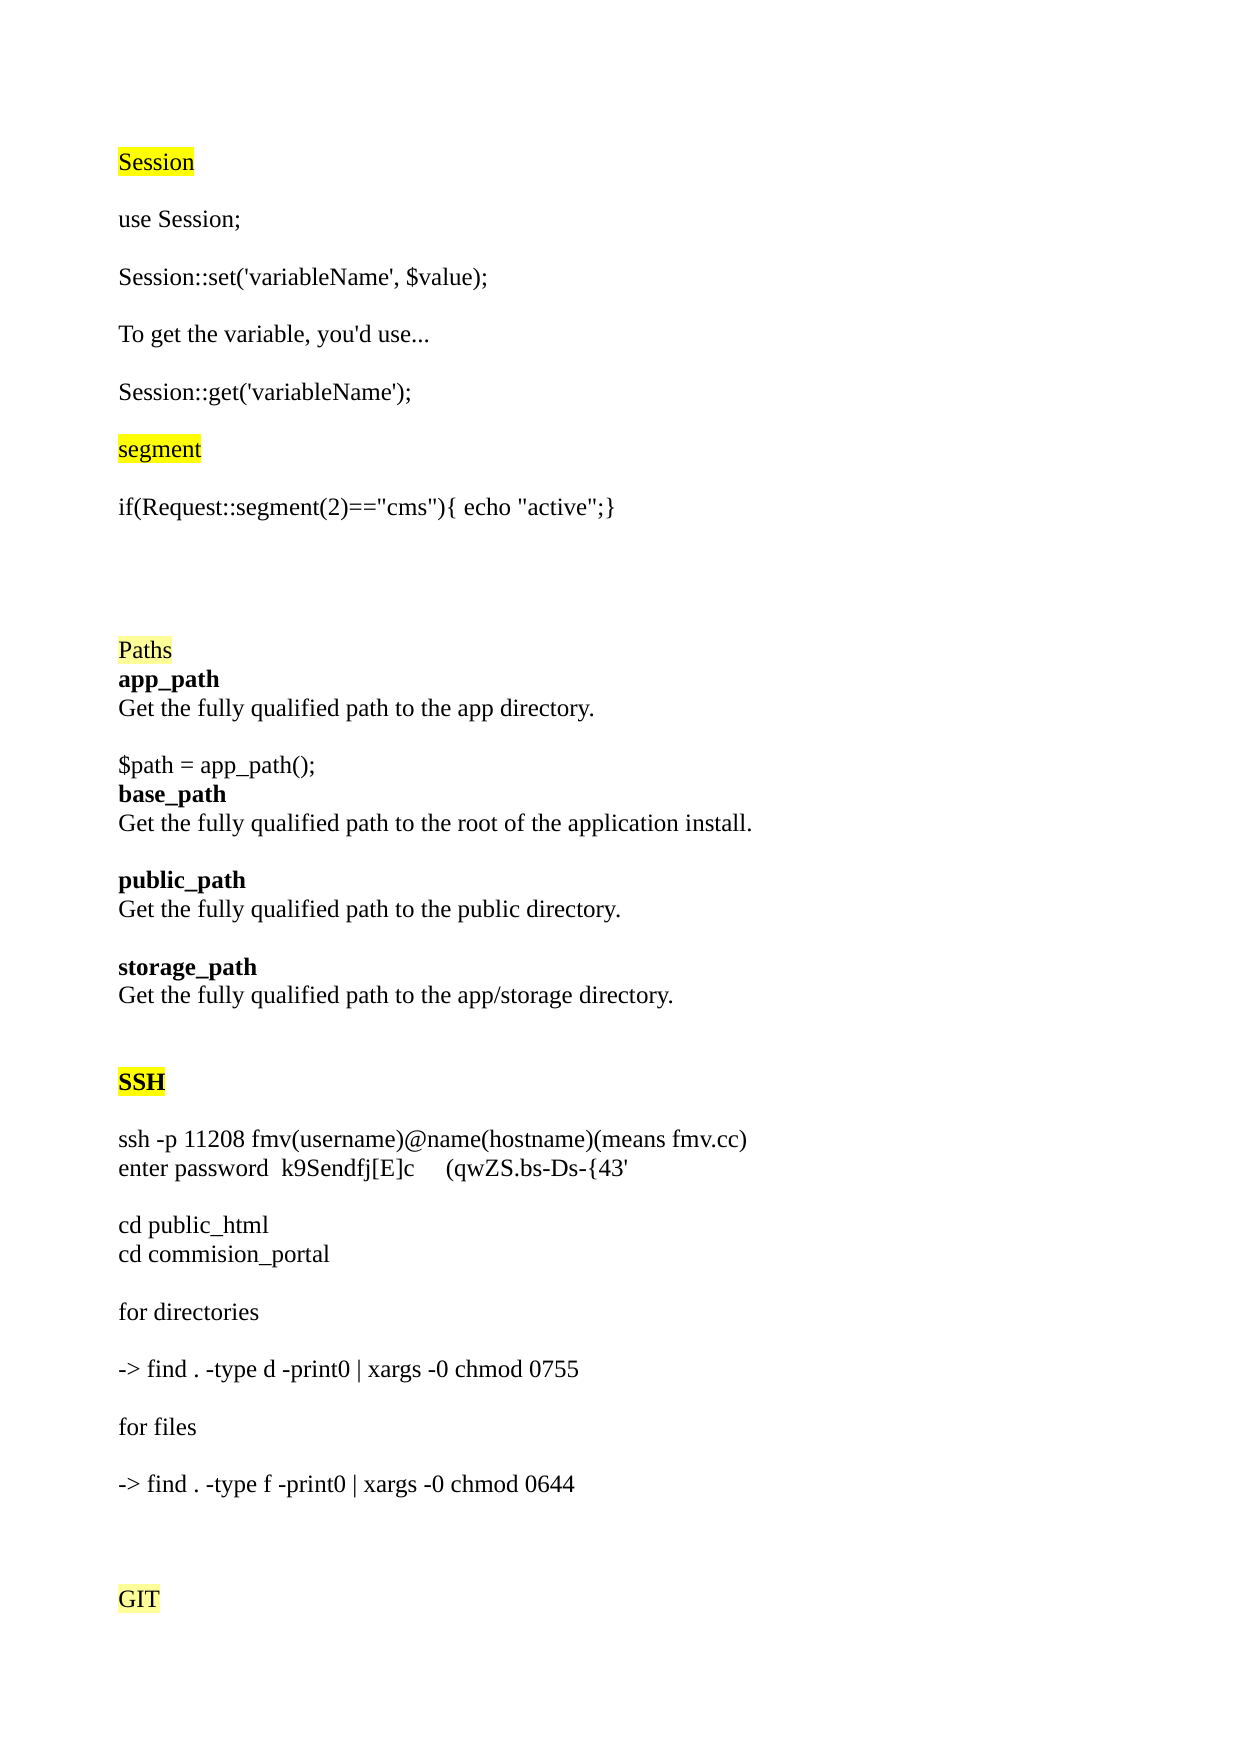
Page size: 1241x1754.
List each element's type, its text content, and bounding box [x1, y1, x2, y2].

text Paths [118, 636, 1122, 664]
text if(Request::segment(2)=="cms"){ echo "active";} [118, 492, 1122, 521]
text SSH [118, 1067, 1122, 1096]
text Session::set('variableName', $value); [118, 262, 1122, 291]
text GIT [118, 1584, 1122, 1613]
text -> find . -type d -print0 | xargs -0 chmod 0755 [118, 1354, 1122, 1383]
text cd public_html [118, 1211, 1122, 1239]
text ssh -p 11208 fmv(username)@name(hostname)(means fmv.cc) [118, 1124, 1122, 1153]
text Get the fully qualified path to the app/storage directory. [118, 981, 1122, 1009]
text for directories [118, 1297, 1122, 1326]
text segment [118, 434, 1122, 463]
text Session::get('variableName'); [118, 377, 1122, 406]
text base_path [118, 779, 1122, 808]
text $path = app_path(); [118, 751, 1122, 779]
text Get the fully qualified path to the root of the application install. [118, 808, 1122, 837]
text enter password k9Sendfj[E]c (qwZS.bs-Ds-{43' [118, 1153, 1122, 1182]
text To get the variable, you'd use... [118, 319, 1122, 348]
text storage_path [118, 952, 1122, 981]
text cd commision_portal [118, 1239, 1122, 1268]
text -> find . -type f -print0 | xargs -0 chmod 0644 [118, 1469, 1122, 1498]
text Get the fully qualified path to the public directory. [118, 894, 1122, 923]
text use Session; [118, 204, 1122, 233]
text Get the fully qualified path to the app directory. [118, 693, 1122, 722]
text for files [118, 1412, 1122, 1441]
text Session [118, 147, 1122, 176]
text app_path [118, 664, 1122, 693]
text public_path [118, 866, 1122, 894]
